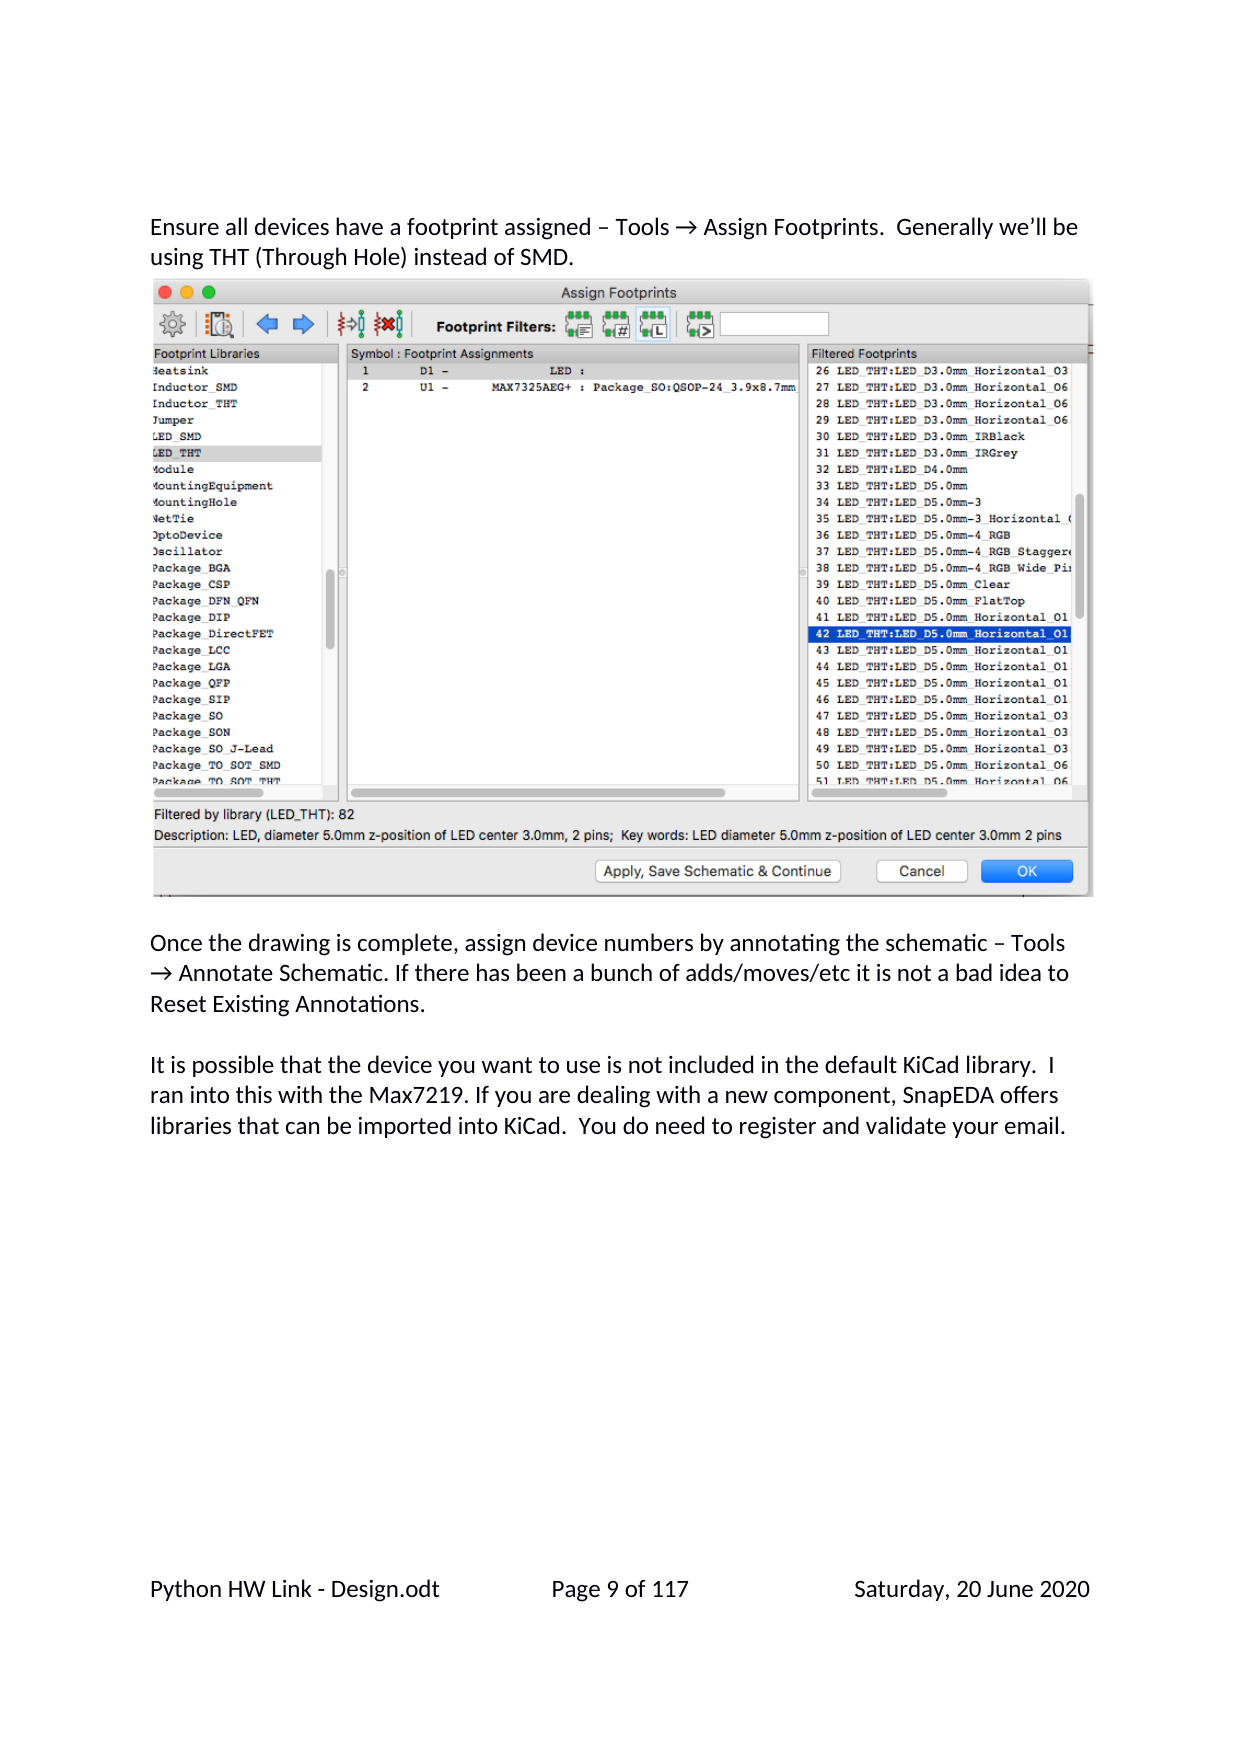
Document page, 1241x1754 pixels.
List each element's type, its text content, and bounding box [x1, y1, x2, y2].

text Ensure all devices have a footprint assigned – Tools → Assign Footprints. Generally we’ll be using THT (Through Hole) instead of SMD. [150, 211, 1090, 272]
picture [153, 278, 1094, 897]
text It is possible that the device you want to use is not included in the default KiCad library. I ran into this with the Max7219. If you are dealing with a new component, SnapEDA offers libraries that can be imported into KiCad. You do need to register and validate your email. [150, 1049, 1090, 1141]
text Once the drawing is complete, assign device numbers by annotating the schematic – Tools → Annotate Schematic. If there has been a bunch of adds/moves/etc it is not a bad idea to Reset Existing Annotations. [150, 927, 1090, 1018]
